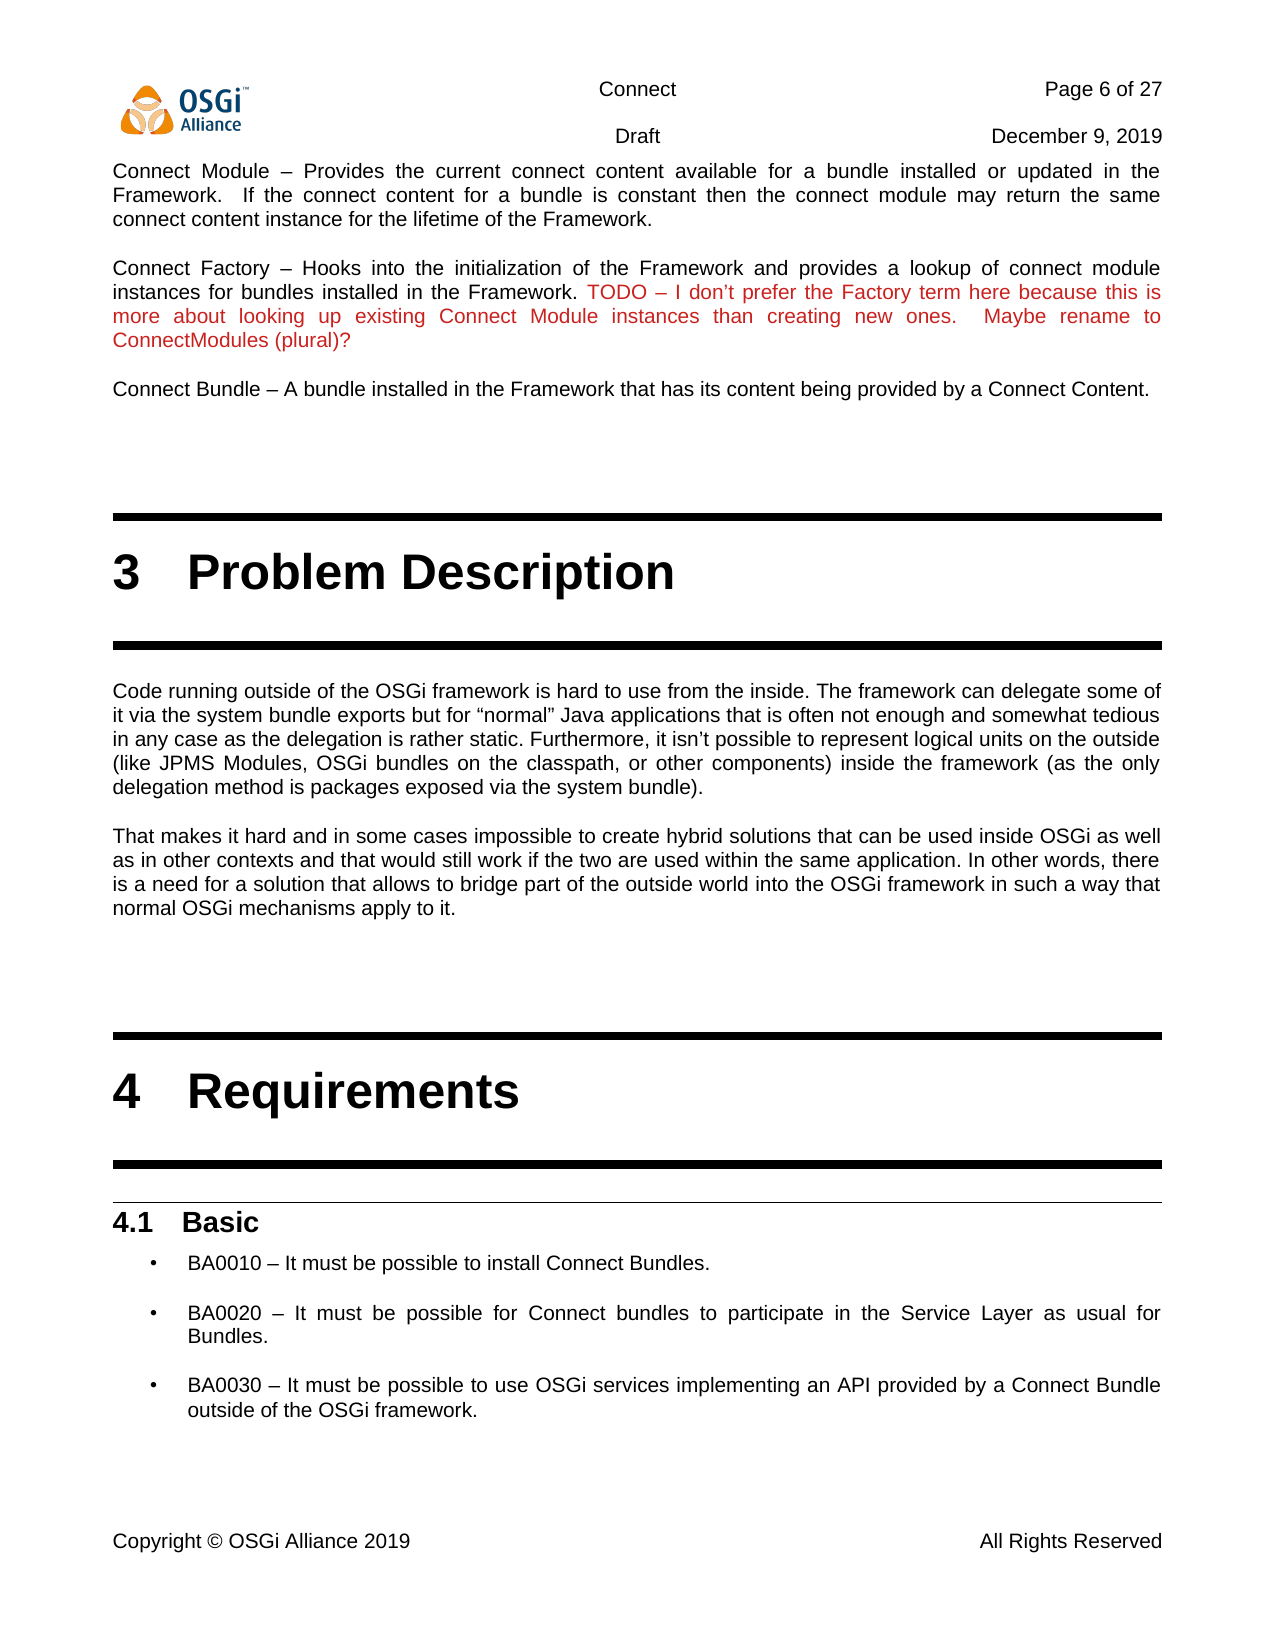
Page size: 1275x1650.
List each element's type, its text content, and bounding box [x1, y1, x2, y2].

subtitle Problem Description [112, 514, 1162, 650]
list BA0020 – It must be possible for Connect bundles to participate in the Service Layer as usual for Bundles. [150, 1300, 1162, 1348]
list BA0010 – It must be possible to install Connect Bundles. [150, 1251, 1162, 1275]
text Code running outside of the OSGi framework is hard to use from the inside. The framework can delegate some of it via the system bundle exports but for “normal” Java applications that is often not enough and somewhat tedious in any case as the delegation is rather static. Furthermore, it isn’t possible to represent logical units on the outside (like JPMS Modules, OSGi bundles on the classpath, or other components) inside the framework (as the only delegation method is packages exposed via the system bundle). [112, 679, 1162, 799]
text Connect Bundle – A bundle installed in the Framework that has its content being provided by a Connect Content. [112, 377, 1162, 401]
text That makes it hard and in some cases impossible to create hybrid solutions that can be used inside OSGi as well as in other contexts and that would still work if the two are used within the same application. In other words, there is a need for a solution that allows to bridge part of the outside world into the OSGi framework in such a way that normal OSGi mechanisms apply to it. [112, 824, 1162, 919]
list BA0030 – It must be possible to use OSGi services implementing an API provided by a Connect Bundle outside of the OSGi framework. [150, 1373, 1162, 1421]
text Connect Factory – Hooks into the initialization of the Framework and provides a lookup of connect module instances for bundles installed in the Framework. TODO – I don’t prefer the Factory term here because this is more about looking up existing Connect Module instances than creating new ones. Maybe rename to ConnectModules (plural)? [112, 256, 1162, 352]
subtitle Basic [112, 1203, 1162, 1239]
picture [113, 78, 257, 142]
subtitle Requirements [112, 1033, 1162, 1169]
text Connect Module – Provides the current connect content available for a bundle installed or updated in the Framework. If the connect content for a bundle is constant then the connect module may return the same connect content instance for the lifetime of the Framework. [112, 159, 1162, 231]
